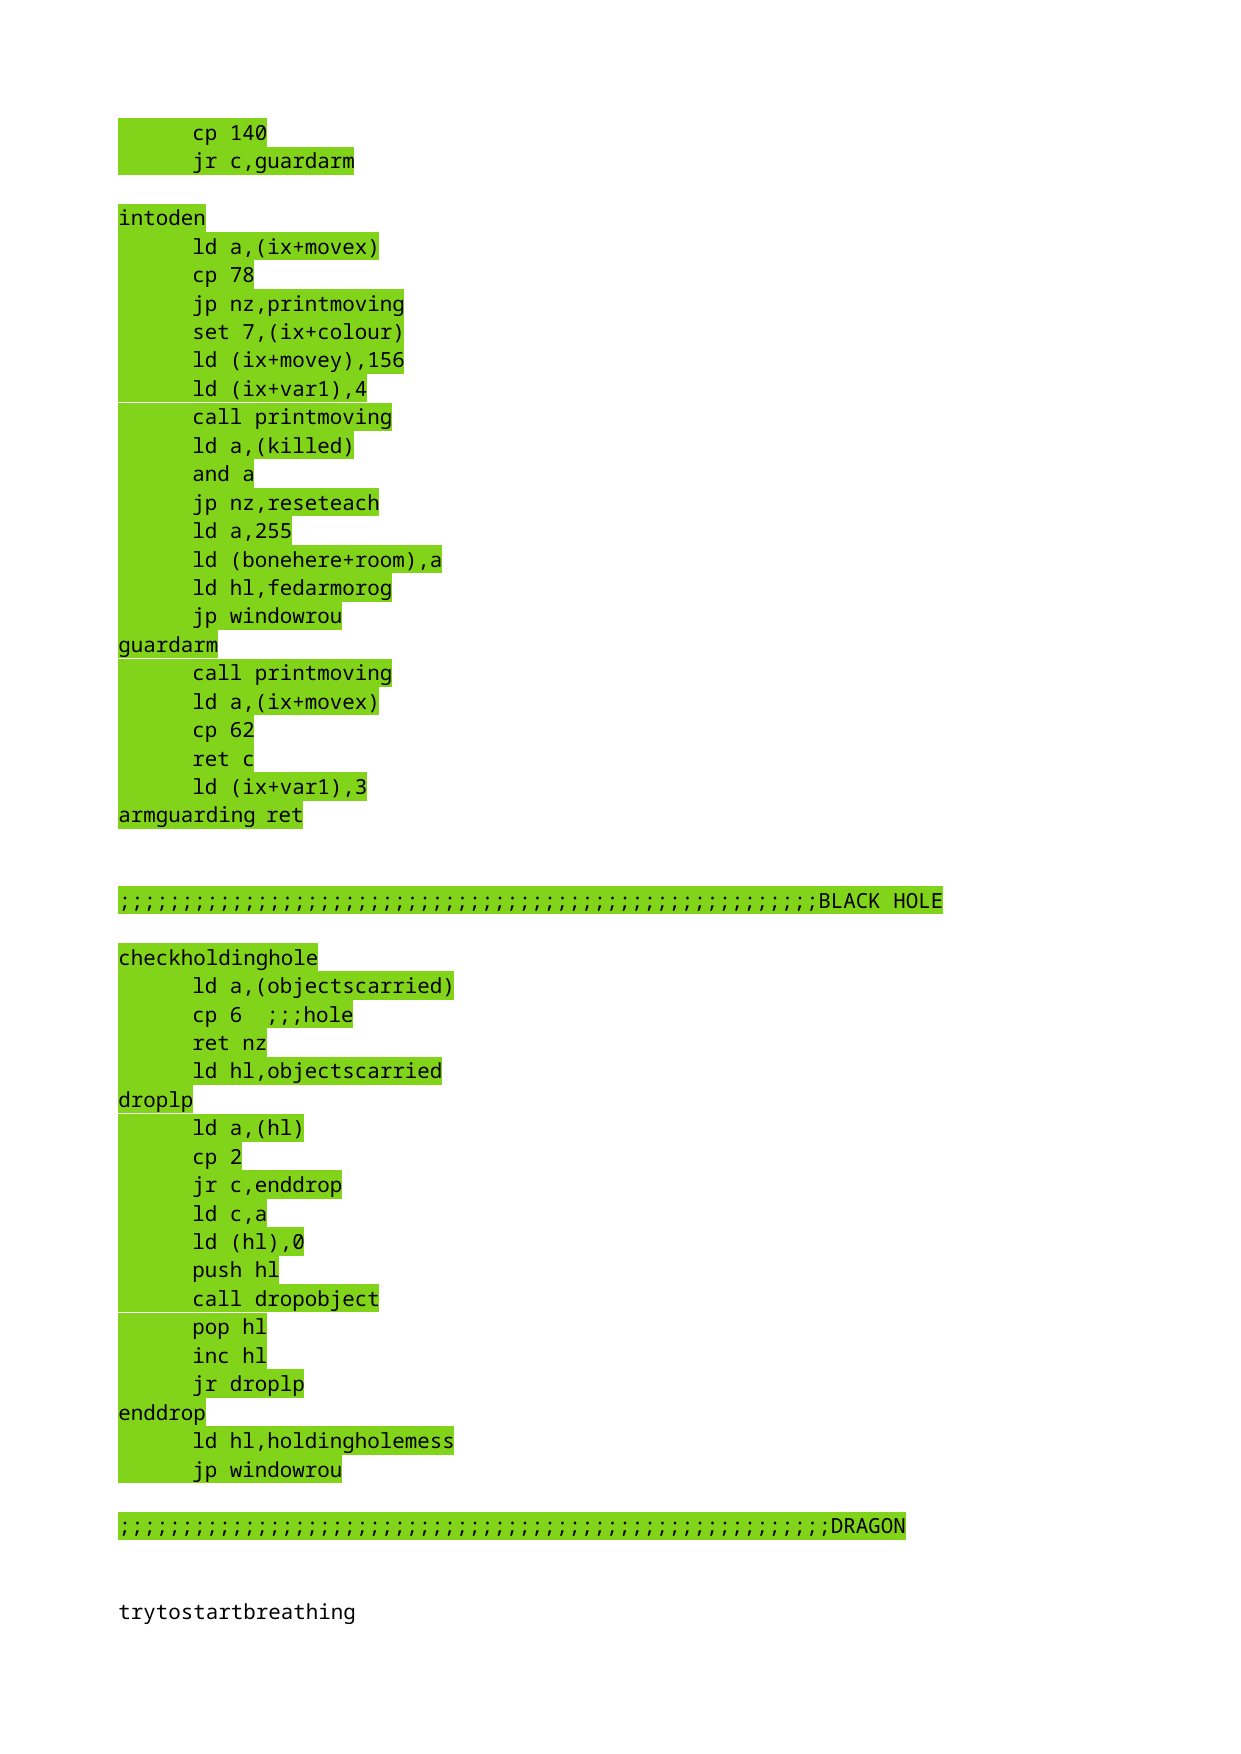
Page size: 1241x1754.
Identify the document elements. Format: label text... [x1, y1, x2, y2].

text ld c,a [118, 1199, 1122, 1227]
text call printmoving [118, 658, 1122, 687]
text ld (bonehere+room),a [118, 545, 1122, 573]
text cp 2 [118, 1142, 1122, 1170]
text set 7,(ix+colour) [118, 317, 1122, 346]
text checkholdinghole [118, 943, 1122, 971]
text cp 6 ;;;hole [118, 1000, 1122, 1028]
text jp nz,reseteach [118, 488, 1122, 516]
text ld a,(objectscarried) [118, 971, 1122, 1000]
text and a [118, 459, 1122, 488]
text ld hl,objectscarried [118, 1057, 1122, 1085]
text enddrop [118, 1398, 1122, 1426]
text push hl [118, 1256, 1122, 1284]
text intoden [118, 203, 1122, 232]
text ld (ix+var1),3 [118, 772, 1122, 801]
text cp 78 [118, 260, 1122, 289]
text armguarding ret [118, 801, 1122, 829]
text ld a,255 [118, 516, 1122, 545]
text jr c,guardarm [118, 147, 1122, 175]
text ld a,(hl) [118, 1113, 1122, 1142]
text jp nz,printmoving [118, 289, 1122, 317]
text ld (ix+movey),156 [118, 346, 1122, 374]
text jr c,enddrop [118, 1170, 1122, 1199]
text ld hl,fedarmorog [118, 573, 1122, 602]
text ld (hl),0 [118, 1227, 1122, 1256]
text ld a,(ix+movex) [118, 232, 1122, 260]
text inc hl [118, 1341, 1122, 1369]
text ld hl,holdingholemess [118, 1426, 1122, 1455]
text call printmoving [118, 402, 1122, 431]
text ;;;;;;;;;;;;;;;;;;;;;;;;;;;;;;;;;;;;;;;;;;;;;;;;;;;;;;;;;DRAGON [118, 1512, 1122, 1540]
text jp windowrou [118, 602, 1122, 630]
text pop hl [118, 1312, 1122, 1341]
text ld (ix+var1),4 [118, 374, 1122, 402]
text guardarm [118, 630, 1122, 658]
text ;;;;;;;;;;;;;;;;;;;;;;;;;;;;;;;;;;;;;;;;;;;;;;;;;;;;;;;;BLACK HOLE [118, 886, 1122, 914]
text jp windowrou [118, 1455, 1122, 1483]
text trytostartbreathing [118, 1597, 1122, 1625]
text ret c [118, 744, 1122, 772]
text ld a,(ix+movex) [118, 687, 1122, 715]
text cp 62 [118, 715, 1122, 744]
text cp 140 [118, 118, 1122, 147]
text jr droplp [118, 1369, 1122, 1398]
text ret nz [118, 1028, 1122, 1057]
text droplp [118, 1085, 1122, 1113]
text ld a,(killed) [118, 431, 1122, 459]
text call dropobject [118, 1284, 1122, 1312]
